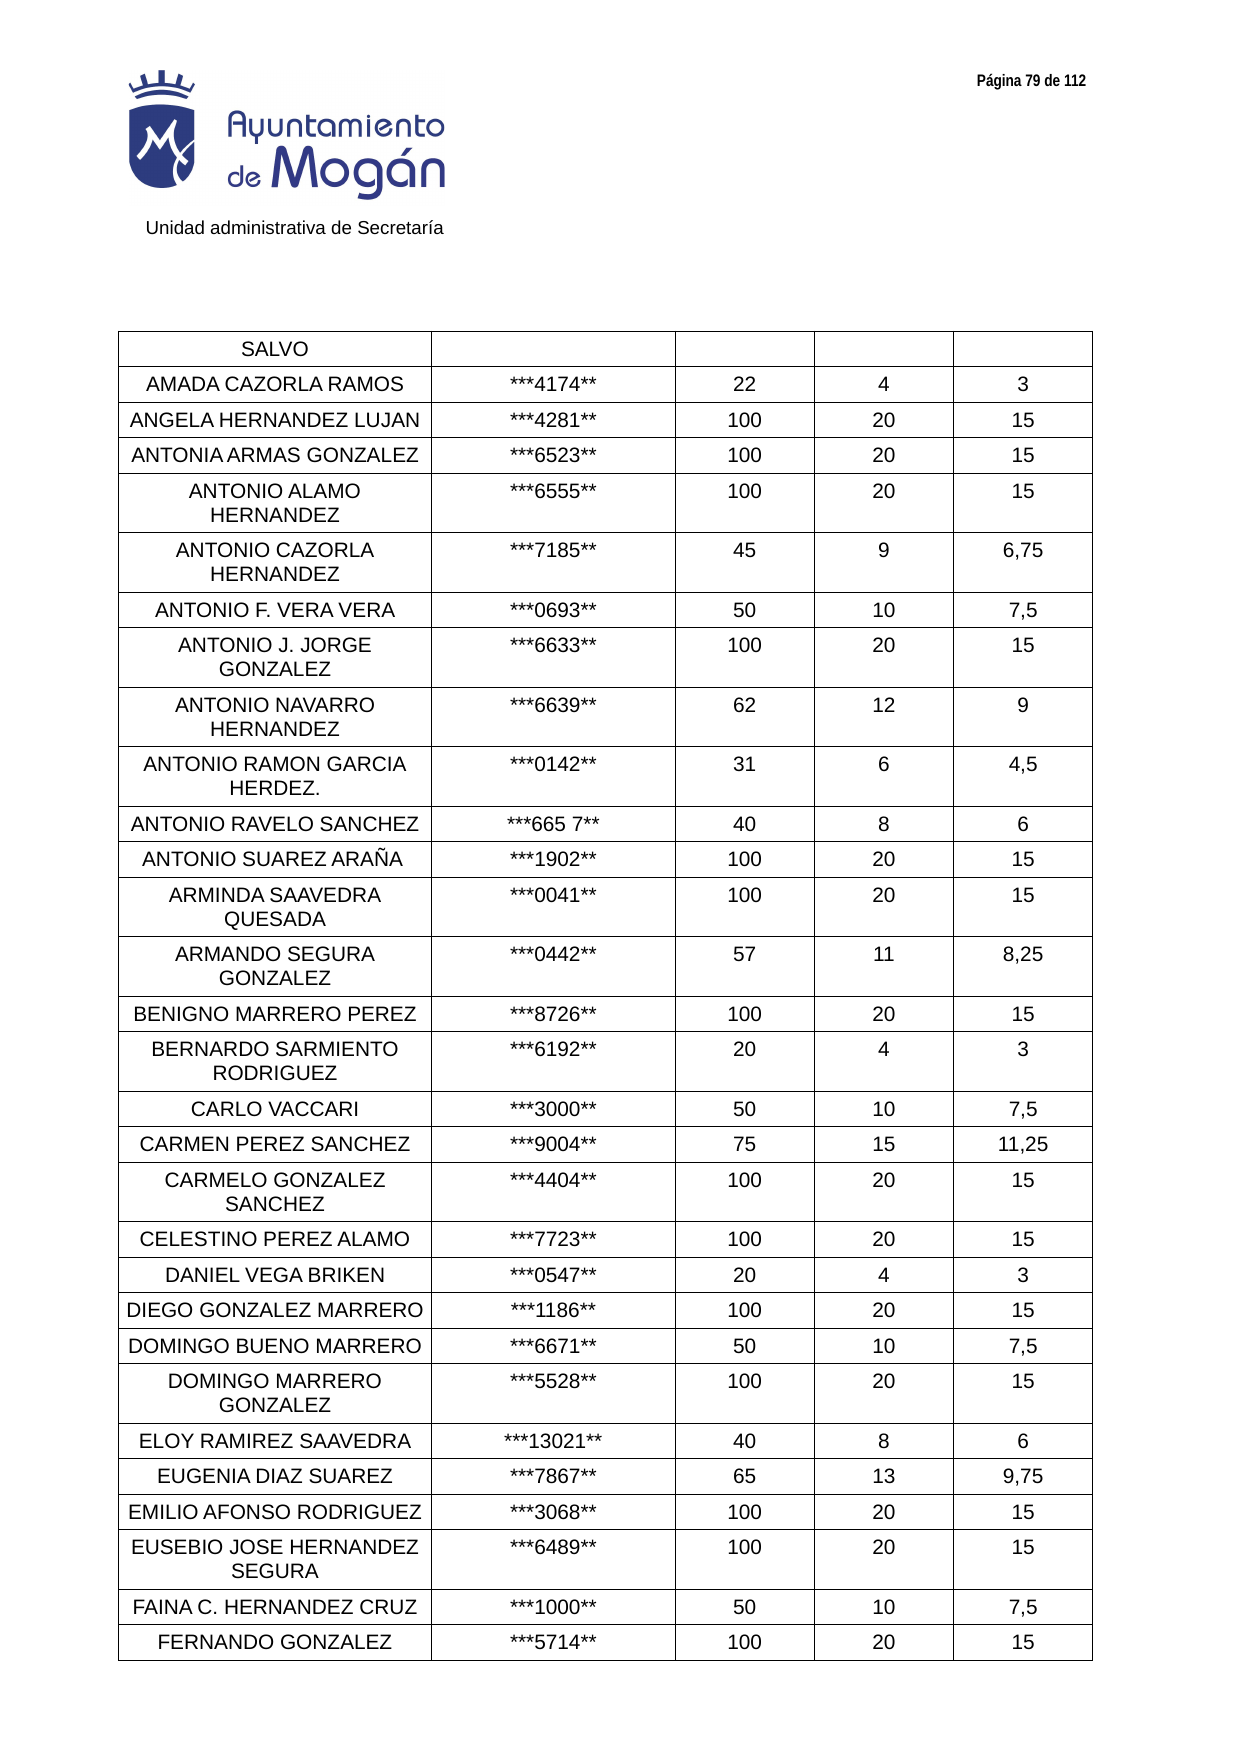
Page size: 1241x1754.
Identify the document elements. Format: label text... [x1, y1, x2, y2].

table_cell 31 [676, 747, 814, 806]
table_cell 100 [676, 628, 814, 687]
table_cell 57 [676, 937, 814, 996]
table_cell ***5714** [432, 1625, 675, 1660]
table_cell ***0041** [432, 878, 675, 936]
table_cell ***13021** [432, 1424, 675, 1458]
table_cell 100 [676, 842, 814, 877]
table_cell 100 [676, 1530, 814, 1589]
table_cell ***4174** [432, 367, 675, 402]
table_cell 15 [954, 1530, 1092, 1589]
table_cell [954, 332, 1092, 366]
table_cell 50 [676, 593, 814, 627]
table_cell ***3000** [432, 1092, 675, 1126]
table_cell 13 [815, 1459, 953, 1494]
table_cell ***6555** [432, 474, 675, 532]
table_cell ***6671** [432, 1329, 675, 1363]
table_cell 6 [954, 807, 1092, 841]
table_cell EUSEBIO JOSE HERNANDEZ SEGURA [119, 1530, 431, 1589]
table_cell FAINA C. HERNANDEZ CRUZ [119, 1590, 431, 1624]
table_cell CARMELO GONZALEZ SANCHEZ [119, 1163, 431, 1221]
table_cell 100 [676, 403, 814, 437]
table_cell 100 [676, 1222, 814, 1257]
table_cell ANGELA HERNANDEZ LUJAN [119, 403, 431, 437]
table_cell 3 [954, 367, 1092, 402]
table_cell 15 [954, 1163, 1092, 1221]
table_cell [432, 332, 675, 366]
table_cell 20 [815, 878, 953, 936]
table_cell 20 [676, 1032, 814, 1091]
table_cell 9 [954, 688, 1092, 746]
table_cell ANTONIO RAVELO SANCHEZ [119, 807, 431, 841]
table_cell CARMEN PEREZ SANCHEZ [119, 1127, 431, 1162]
table_cell 15 [954, 1364, 1092, 1423]
table_cell 100 [676, 1364, 814, 1423]
table_cell 20 [815, 438, 953, 473]
table_cell ARMANDO SEGURA GONZALEZ [119, 937, 431, 996]
table_cell SALVO [119, 332, 431, 366]
table_cell DOMINGO MARRERO GONZALEZ [119, 1364, 431, 1423]
table_cell 100 [676, 878, 814, 936]
table_cell 15 [954, 878, 1092, 936]
table_cell ***1186** [432, 1293, 675, 1328]
table_cell ELOY RAMIREZ SAAVEDRA [119, 1424, 431, 1458]
table_cell 7,5 [954, 593, 1092, 627]
table_cell 15 [954, 1293, 1092, 1328]
table_cell ANTONIO J. JORGE GONZALEZ [119, 628, 431, 687]
table_cell 8 [815, 1424, 953, 1458]
picture [128, 70, 445, 206]
table_cell 15 [954, 842, 1092, 877]
table_cell 75 [676, 1127, 814, 1162]
table_cell 10 [815, 1590, 953, 1624]
table_cell ***4404** [432, 1163, 675, 1221]
table_cell 10 [815, 1092, 953, 1126]
table_cell ANTONIO CAZORLA HERNANDEZ [119, 533, 431, 592]
table_cell ***6489** [432, 1530, 675, 1589]
table_cell ANTONIO F. VERA VERA [119, 593, 431, 627]
table_cell 10 [815, 1329, 953, 1363]
table_cell ***6639** [432, 688, 675, 746]
table_cell 15 [954, 438, 1092, 473]
table_cell 100 [676, 1495, 814, 1529]
table_cell 20 [815, 1625, 953, 1660]
table_cell AMADA CAZORLA RAMOS [119, 367, 431, 402]
table_cell 15 [954, 403, 1092, 437]
table_cell ***3068** [432, 1495, 675, 1529]
table_cell 20 [815, 842, 953, 877]
table_cell ***5528** [432, 1364, 675, 1423]
table_cell ***7867** [432, 1459, 675, 1494]
table_cell ***0442** [432, 937, 675, 996]
table_cell 4 [815, 1258, 953, 1292]
table_cell 40 [676, 807, 814, 841]
table_cell FERNANDO GONZALEZ [119, 1625, 431, 1660]
table_cell 12 [815, 688, 953, 746]
table_cell ***8726** [432, 997, 675, 1031]
table_cell ***665 7** [432, 807, 675, 841]
table_cell DOMINGO BUENO MARRERO [119, 1329, 431, 1363]
table_cell 9 [815, 533, 953, 592]
table_cell 11 [815, 937, 953, 996]
table_cell ***6633** [432, 628, 675, 687]
table_cell 20 [815, 997, 953, 1031]
table_cell 100 [676, 1625, 814, 1660]
table_cell 20 [815, 1530, 953, 1589]
table_cell CARLO VACCARI [119, 1092, 431, 1126]
table_cell 15 [954, 1495, 1092, 1529]
table_cell 45 [676, 533, 814, 592]
table_cell 8,25 [954, 937, 1092, 996]
table_cell ***0142** [432, 747, 675, 806]
table_cell 62 [676, 688, 814, 746]
table_cell 22 [676, 367, 814, 402]
table_cell ***7723** [432, 1222, 675, 1257]
table_cell 10 [815, 593, 953, 627]
table_cell 100 [676, 1293, 814, 1328]
table_cell 11,25 [954, 1127, 1092, 1162]
table_cell [815, 332, 953, 366]
table_cell 20 [815, 628, 953, 687]
table_cell ARMINDA SAAVEDRA QUESADA [119, 878, 431, 936]
table_cell BERNARDO SARMIENTO RODRIGUEZ [119, 1032, 431, 1091]
table_cell 20 [815, 403, 953, 437]
table_cell 9,75 [954, 1459, 1092, 1494]
table_cell ***1902** [432, 842, 675, 877]
table_cell EMILIO AFONSO RODRIGUEZ [119, 1495, 431, 1529]
table_cell ANTONIO RAMON GARCIA HERDEZ. [119, 747, 431, 806]
table_cell ***0547** [432, 1258, 675, 1292]
table_cell 100 [676, 997, 814, 1031]
table_cell 3 [954, 1032, 1092, 1091]
table_cell 7,5 [954, 1329, 1092, 1363]
table_cell 65 [676, 1459, 814, 1494]
table_cell 100 [676, 1163, 814, 1221]
table_cell 20 [815, 1163, 953, 1221]
table_cell ***0693** [432, 593, 675, 627]
table_cell ***6523** [432, 438, 675, 473]
table_cell DIEGO GONZALEZ MARRERO [119, 1293, 431, 1328]
table_cell 100 [676, 438, 814, 473]
table_cell 15 [954, 1625, 1092, 1660]
table_cell 15 [815, 1127, 953, 1162]
table_cell 15 [954, 997, 1092, 1031]
table_cell 3 [954, 1258, 1092, 1292]
table_cell 15 [954, 628, 1092, 687]
table_cell ***1000** [432, 1590, 675, 1624]
table_cell ***7185** [432, 533, 675, 592]
table_cell ANTONIA ARMAS GONZALEZ [119, 438, 431, 473]
table_cell 20 [815, 474, 953, 532]
table_cell 4 [815, 1032, 953, 1091]
table_cell ***9004** [432, 1127, 675, 1162]
table_cell ***4281** [432, 403, 675, 437]
table_cell ANTONIO NAVARRO HERNANDEZ [119, 688, 431, 746]
table_cell 15 [954, 474, 1092, 532]
table_cell 50 [676, 1590, 814, 1624]
table_cell 20 [815, 1495, 953, 1529]
table_cell 15 [954, 1222, 1092, 1257]
table_cell 20 [815, 1364, 953, 1423]
table_cell 50 [676, 1329, 814, 1363]
table_cell 8 [815, 807, 953, 841]
table_cell 7,5 [954, 1092, 1092, 1126]
table_cell 4,5 [954, 747, 1092, 806]
table_cell ***6192** [432, 1032, 675, 1091]
table_cell 6 [815, 747, 953, 806]
table_cell 6,75 [954, 533, 1092, 592]
table_cell 100 [676, 474, 814, 532]
table_cell 20 [815, 1293, 953, 1328]
table_cell BENIGNO MARRERO PEREZ [119, 997, 431, 1031]
table_cell ANTONIO SUAREZ ARAÑA [119, 842, 431, 877]
table_cell 50 [676, 1092, 814, 1126]
table_cell ANTONIO ALAMO HERNANDEZ [119, 474, 431, 532]
table_cell 4 [815, 367, 953, 402]
table_cell 20 [676, 1258, 814, 1292]
table_cell 6 [954, 1424, 1092, 1458]
table_cell [676, 332, 814, 366]
table_cell 40 [676, 1424, 814, 1458]
table_cell 20 [815, 1222, 953, 1257]
table_cell EUGENIA DIAZ SUAREZ [119, 1459, 431, 1494]
table_cell 7,5 [954, 1590, 1092, 1624]
table_cell CELESTINO PEREZ ALAMO [119, 1222, 431, 1257]
table_cell DANIEL VEGA BRIKEN [119, 1258, 431, 1292]
